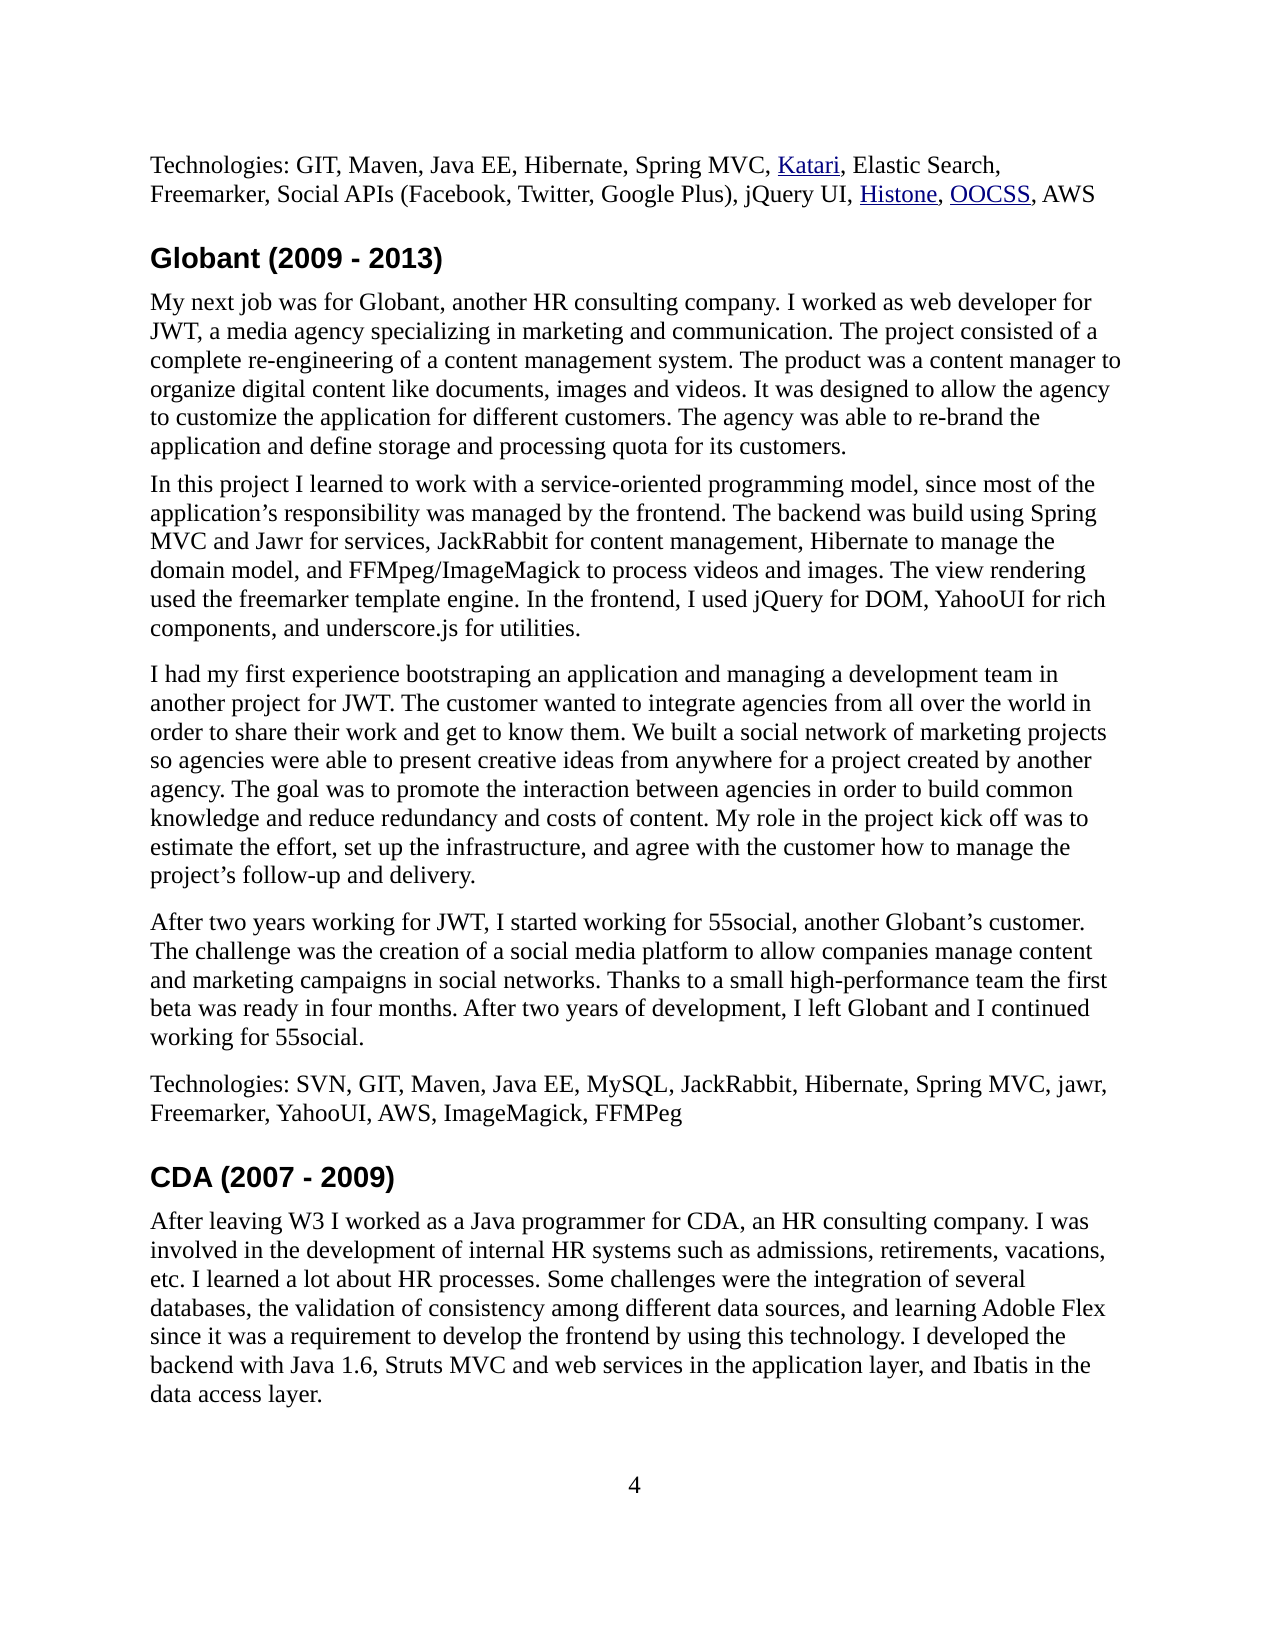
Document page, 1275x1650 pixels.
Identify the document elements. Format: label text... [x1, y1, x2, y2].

text My next job was for Globant, another HR consulting company. I worked as web developer for JWT, a media agency specializing in marketing and communication. The project consisted of a complete re-engineering of a content management system. The product was a content manager to organize digital content like documents, images and videos. It was designed to allow the agency to customize the application for different customers. The agency was able to re-brand the application and define storage and processing quota for its customers. [150, 287, 1125, 460]
text Technologies: SVN, GIT, Maven, Java EE, MySQL, JackRabbit, Hibernate, Spring MVC, jawr, Freemarker, YahooUI, AWS, ImageMagick, FFMPeg [150, 1069, 1125, 1126]
text In this project I learned to work with a service-oriented programming model, since most of the application’s responsibility was managed by the frontend. The backend was build using Spring MVC and Jawr for services, JackRabbit for content management, Hibernate to manage the domain model, and FFMpeg/ImageMagick to process videos and images. The view rendering used the freemarker template engine. In the frontend, I used jQuery for DOM, YahooUI for rich components, and underscore.js for utilities. [150, 469, 1125, 641]
text After leaving W3 I worked as a Java programmer for CDA, an HR consulting company. I was involved in the development of internal HR systems such as admissions, retirements, vacations, etc. I learned a lot about HR processes. Some challenges were the integration of several databases, the validation of consistency among different data sources, and learning Adoble Flex since it was a requirement to develop the frontend by using this technology. I developed the backend with Java 1.6, Struts MVC and web services in the application layer, and Ibatis in the data access layer. [150, 1206, 1125, 1408]
text I had my first experience bootstraping an application and managing a development team in another project for JWT. The customer wanted to integrate agencies from all over the world in order to share their work and get to know them. We built a social network of marketing projects so agencies were able to present creative ideas from anywhere for a project created by another agency. The goal was to promote the interaction between agencies in order to build common knowledge and reduce redundancy and costs of content. My role in the project kick off was to estimate the effort, set up the infrastructure, and agree with the customer how to manage the project’s follow-up and delivery. [150, 659, 1125, 889]
text After two years working for JWT, I started working for 55social, another Globant’s customer. The challenge was the creation of a social media platform to allow companies manage content and marketing campaigns in social networks. Thanks to a small high-performance team the first beta was ready in four months. After two years of development, I left Globant and I continued working for 55social. [150, 907, 1125, 1051]
subtitle CDA (2007 - 2009) [150, 1160, 1125, 1194]
subtitle Globant (2009 - 2013) [150, 241, 1125, 275]
text Technologies: GIT, Maven, Java EE, Hibernate, Spring MVC, Katari, Elastic Search, Freemarker, Social APIs (Facebook, Twitter, Google Plus), jQuery UI, Histone, OOCSS, AWS [150, 150, 1125, 207]
